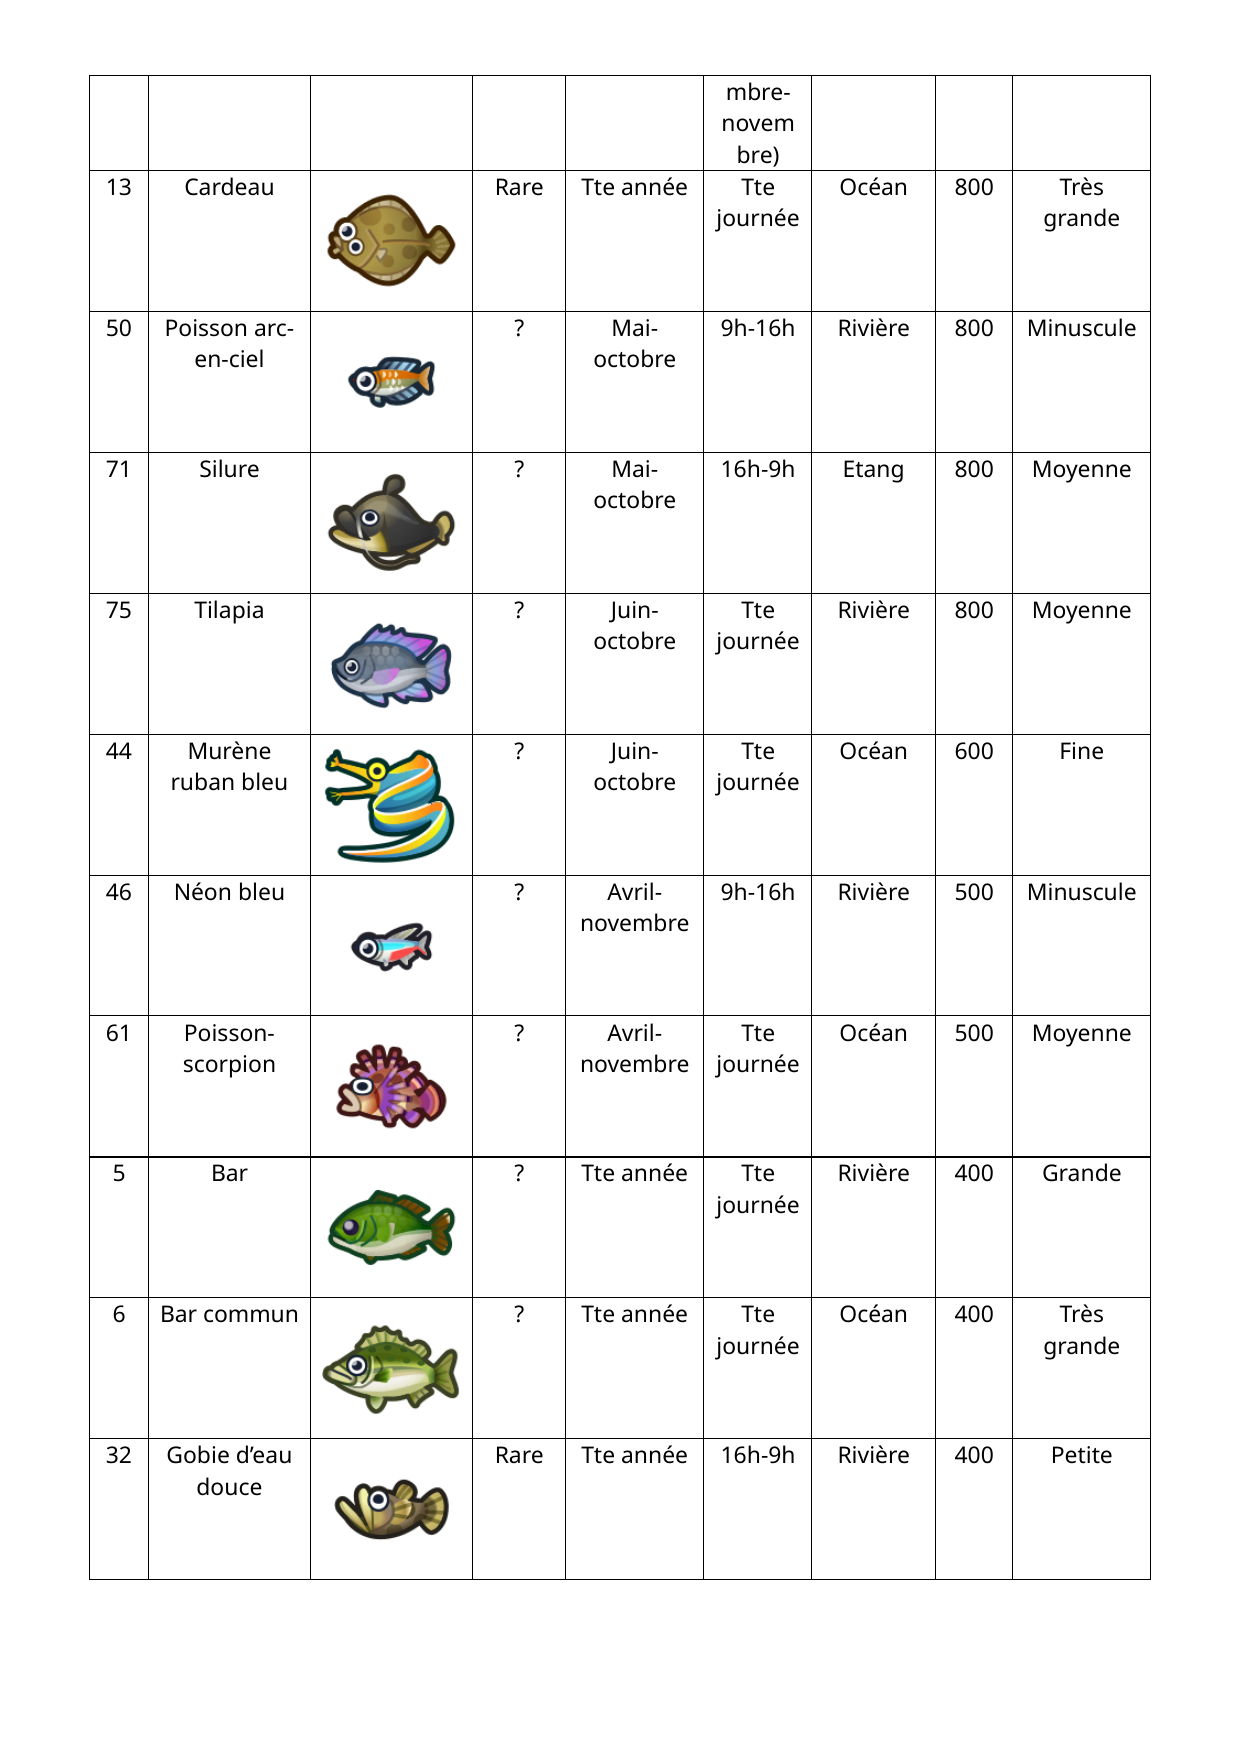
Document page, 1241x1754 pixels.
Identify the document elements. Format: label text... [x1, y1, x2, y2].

table_cell mbre-novembre) [704, 76, 811, 170]
table_cell [311, 1016, 472, 1156]
table_cell Petite [1013, 1439, 1150, 1579]
table_cell Avril-novembre [566, 1016, 703, 1156]
table_cell [149, 76, 310, 170]
table_cell 71 [90, 453, 148, 593]
table_cell [311, 1158, 472, 1297]
table_cell 32 [90, 1439, 148, 1579]
table_cell Juin-octobre [566, 735, 703, 874]
table_cell Minuscule [1013, 876, 1150, 1015]
table_cell ? [473, 876, 565, 1015]
table_cell 16h-9h [704, 1439, 811, 1579]
table_cell Gobie d’eau douce [149, 1439, 310, 1579]
table_cell Avril-novembre [566, 876, 703, 1015]
table_cell 800 [936, 453, 1012, 593]
table_cell ? [473, 594, 565, 733]
table_cell Poisson-scorpion [149, 1016, 310, 1156]
table_cell 500 [936, 1016, 1012, 1156]
table_cell Rivière [812, 312, 935, 452]
table_cell Tte année [566, 1439, 703, 1579]
table_cell [90, 76, 148, 170]
table_cell Poisson arc-en-ciel [149, 312, 310, 452]
table_cell Bar commun [149, 1298, 310, 1438]
table_cell Etang [812, 453, 935, 593]
table_cell [311, 1298, 472, 1438]
table_cell 44 [90, 735, 148, 874]
table_cell Très grande [1013, 1298, 1150, 1438]
table_cell Rivière [812, 1439, 935, 1579]
table_cell Océan [812, 171, 935, 311]
table_cell Bar [149, 1158, 310, 1297]
table_cell Rare [473, 1439, 565, 1579]
table_cell [1013, 76, 1150, 170]
table_cell Fine [1013, 735, 1150, 874]
table_cell Très grande [1013, 171, 1150, 311]
table_cell Tte journée [704, 1158, 811, 1297]
table_cell 75 [90, 594, 148, 733]
table_cell Rare [473, 171, 565, 311]
table_cell 800 [936, 171, 1012, 311]
table_cell Murène ruban bleu [149, 735, 310, 874]
table_cell Tte journée [704, 171, 811, 311]
table_cell Rivière [812, 1158, 935, 1297]
table_cell 9h-16h [704, 312, 811, 452]
table_cell Juin-octobre [566, 594, 703, 733]
table_cell ? [473, 312, 565, 452]
table_cell Silure [149, 453, 310, 593]
table_cell 400 [936, 1298, 1012, 1438]
table_cell [311, 1439, 472, 1579]
table_cell [473, 76, 565, 170]
table_cell ? [473, 1016, 565, 1156]
table_cell 16h-9h [704, 453, 811, 593]
table_cell Moyenne [1013, 453, 1150, 593]
table_cell [566, 76, 703, 170]
table_cell [311, 735, 472, 874]
table_cell Mai-octobre [566, 312, 703, 452]
table_cell Rivière [812, 594, 935, 733]
table_cell 13 [90, 171, 148, 311]
table_cell Tte année [566, 1158, 703, 1297]
table_cell 6 [90, 1298, 148, 1438]
table_cell Minuscule [1013, 312, 1150, 452]
table_cell Tte année [566, 1298, 703, 1438]
table_cell Moyenne [1013, 1016, 1150, 1156]
table_cell Moyenne [1013, 594, 1150, 733]
table_cell 5 [90, 1158, 148, 1297]
table_cell Grande [1013, 1158, 1150, 1297]
table_cell ? [473, 735, 565, 874]
table_cell 400 [936, 1158, 1012, 1297]
table_cell 61 [90, 1016, 148, 1156]
table_cell [311, 76, 472, 170]
table_cell Océan [812, 1298, 935, 1438]
table_cell Mai-octobre [566, 453, 703, 593]
table_cell 400 [936, 1439, 1012, 1579]
table_cell [812, 76, 935, 170]
table_cell Tilapia [149, 594, 310, 733]
table_cell Cardeau [149, 171, 310, 311]
table_cell ? [473, 1158, 565, 1297]
table_cell [936, 76, 1012, 170]
table_cell 800 [936, 312, 1012, 452]
table_cell Océan [812, 735, 935, 874]
table_cell [311, 594, 472, 733]
table_cell Tte journée [704, 1016, 811, 1156]
table_cell 9h-16h [704, 876, 811, 1015]
table_cell Néon bleu [149, 876, 310, 1015]
table_cell 800 [936, 594, 1012, 733]
table_cell [311, 312, 472, 452]
table_cell [311, 171, 472, 311]
table_cell 50 [90, 312, 148, 452]
table_cell Océan [812, 1016, 935, 1156]
table_cell 46 [90, 876, 148, 1015]
table_cell Tte journée [704, 735, 811, 874]
table_cell Tte année [566, 171, 703, 311]
table_cell ? [473, 1298, 565, 1438]
table_cell Tte journée [704, 594, 811, 733]
table_cell 500 [936, 876, 1012, 1015]
table_cell 600 [936, 735, 1012, 874]
table_cell [311, 453, 472, 593]
table_cell ? [473, 453, 565, 593]
table_cell [311, 876, 472, 1015]
table_cell Rivière [812, 876, 935, 1015]
table_cell Tte journée [704, 1298, 811, 1438]
